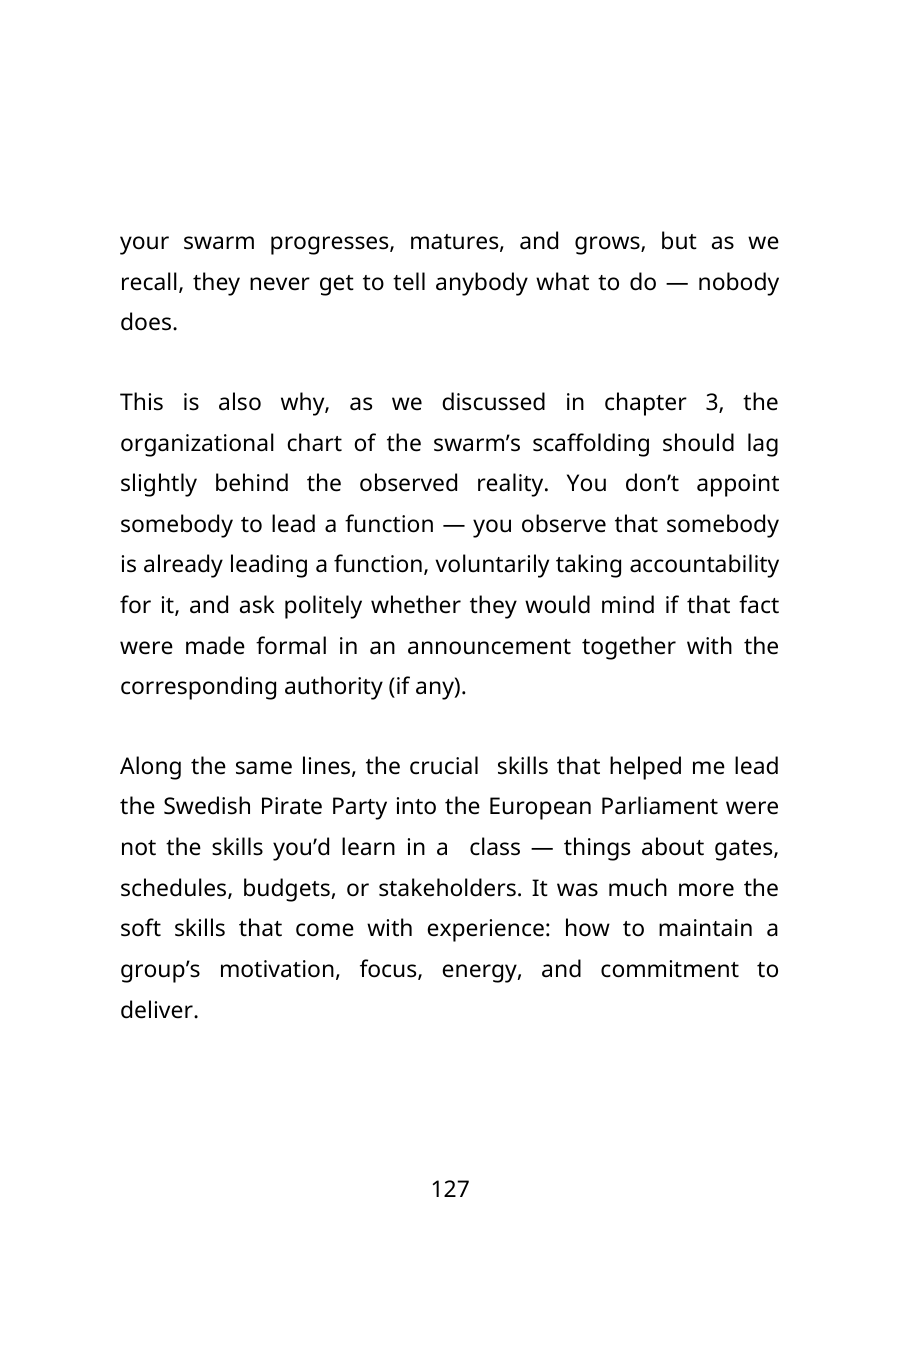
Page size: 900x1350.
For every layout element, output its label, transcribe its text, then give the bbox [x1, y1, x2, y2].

text your swarm progresses, matures, and grows, but as we recall, they never get to tell anybody what to do — nobody does. [120, 225, 780, 337]
text Along the same lines, the crucial skills that helped me lead the Swedish Pirate Party into the European Parliament were not the skills you’d learn in a class — things about gates, schedules, budgets, or stakeholders. It was much more the soft skills that come with experience: how to maintain a group’s motivation, focus, energy, and commitment to deliver. [120, 750, 780, 1025]
text This is also why, as we discussed in chapter 3, the organizational chart of the swarm’s scaffolding should lag slightly behind the observed reality. You don’t appoint somebody to lead a function — you observe that somebody is already leading a function, voluntarily taking accountability for it, and ask politely whether they would mind if that fact were made formal in an announcement together with the corresponding authority (if any). [120, 386, 780, 701]
